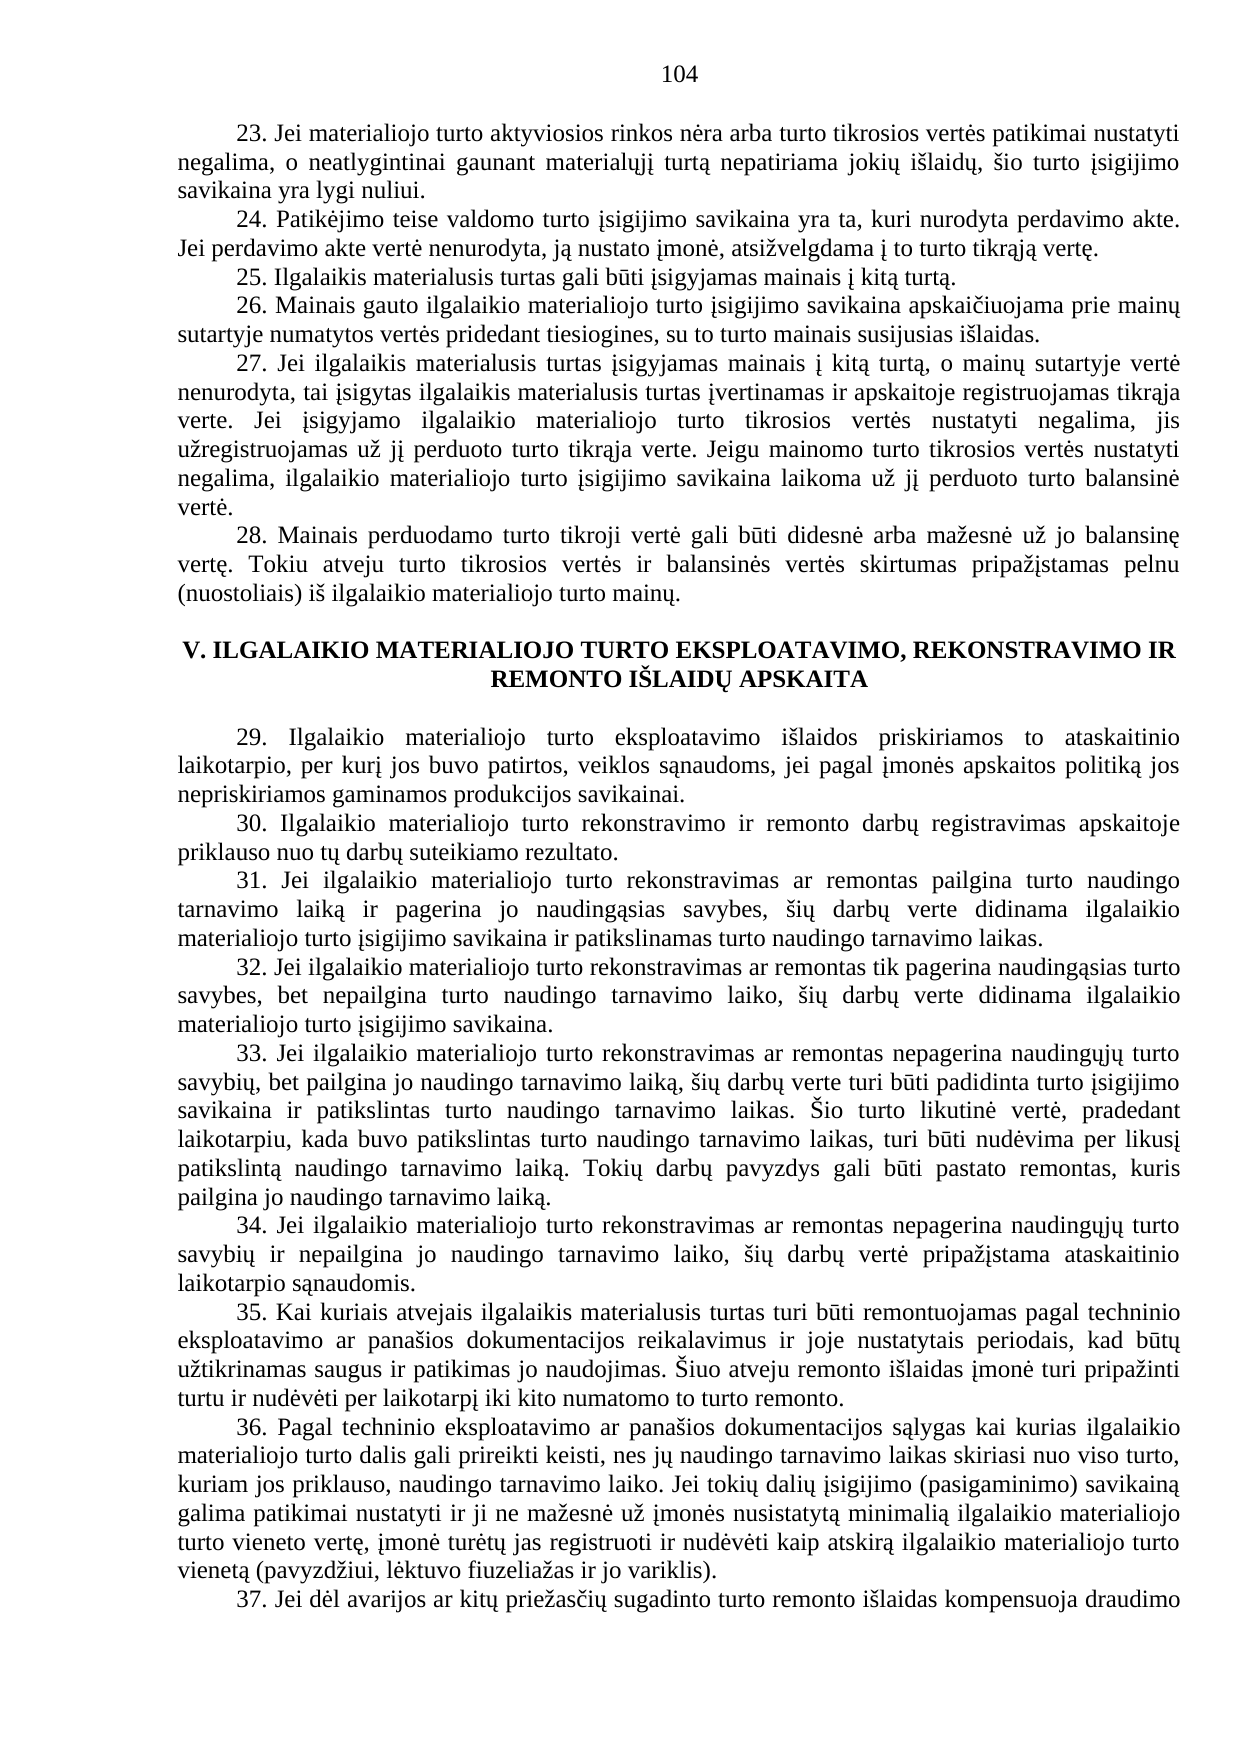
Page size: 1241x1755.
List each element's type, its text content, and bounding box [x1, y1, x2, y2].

text 27. Jei ilgalaikis materialusis turtas įsigyjamas mainais į kitą turtą, o mainų sutartyje vertė nenurodyta, tai įsigytas ilgalaikis materialusis turtas įvertinamas ir apskaitoje registruojamas tikrąja verte. Jei įsigyjamo ilgalaikio materialiojo turto tikrosios vertės nustatyti negalima, jis užregistruojamas už jį perduoto turto tikrąja verte. Jeigu mainomo turto tikrosios vertės nustatyti negalima, ilgalaikio materialiojo turto įsigijimo savikaina laikoma už jį perduoto turto balansinė vertė. [177, 348, 1181, 521]
text V. ILGALAIKIO MATERIALIOJO TURTO EKSPLOATAVIMO, REKONSTRAVIMO IR REMONTO IŠLAIDŲ APSKAITA [177, 636, 1181, 693]
text 23. Jei materialiojo turto aktyviosios rinkos nėra arba turto tikrosios vertės patikimai nustatyti negalima, o neatlygintinai gaunant materialųjį turtą nepatiriama jokių išlaidų, šio turto įsigijimo savikaina yra lygi nuliui. [177, 118, 1181, 204]
text 26. Mainais gauto ilgalaikio materialiojo turto įsigijimo savikaina apskaičiuojama prie mainų sutartyje numatytos vertės pridedant tiesiogines, su to turto mainais susijusias išlaidas. [177, 291, 1181, 348]
text 24. Patikėjimo teise valdomo turto įsigijimo savikaina yra ta, kuri nurodyta perdavimo akte. Jei perdavimo akte vertė nenurodyta, ją nustato įmonė, atsižvelgdama į to turto tikrąją vertę. [177, 204, 1181, 262]
text 25. Ilgalaikis materialusis turtas gali būti įsigyjamas mainais į kitą turtą. [177, 262, 1181, 291]
text 33. Jei ilgalaikio materialiojo turto rekonstravimas ar remontas nepagerina naudingųjų turto savybių, bet pailgina jo naudingo tarnavimo laiką, šių darbų verte turi būti padidinta turto įsigijimo savikaina ir patikslintas turto naudingo tarnavimo laikas. Šio turto likutinė vertė, pradedant laikotarpiu, kada buvo patikslintas turto naudingo tarnavimo laikas, turi būti nudėvima per likusį patikslintą naudingo tarnavimo laiką. Tokių darbų pavyzdys gali būti pastato remontas, kuris pailgina jo naudingo tarnavimo laiką. [177, 1038, 1181, 1211]
text 34. Jei ilgalaikio materialiojo turto rekonstravimas ar remontas nepagerina naudingųjų turto savybių ir nepailgina jo naudingo tarnavimo laiko, šių darbų vertė pripažįstama ataskaitinio laikotarpio sąnaudomis. [177, 1211, 1181, 1297]
text 28. Mainais perduodamo turto tikroji vertė gali būti didesnė arba mažesnė už jo balansinę vertę. Tokiu atveju turto tikrosios vertės ir balansinės vertės skirtumas pripažįstamas pelnu (nuostoliais) iš ilgalaikio materialiojo turto mainų. [177, 521, 1181, 607]
text 35. Kai kuriais atvejais ilgalaikis materialusis turtas turi būti remontuojamas pagal techninio eksploatavimo ar panašios dokumentacijos reikalavimus ir joje nustatytais periodais, kad būtų užtikrinamas saugus ir patikimas jo naudojimas. Šiuo atveju remonto išlaidas įmonė turi pripažinti turtu ir nudėvėti per laikotarpį iki kito numatomo to turto remonto. [177, 1297, 1181, 1412]
text 31. Jei ilgalaikio materialiojo turto rekonstravimas ar remontas pailgina turto naudingo tarnavimo laiką ir pagerina jo naudingąsias savybes, šių darbų verte didinama ilgalaikio materialiojo turto įsigijimo savikaina ir patikslinamas turto naudingo tarnavimo laikas. [177, 866, 1181, 952]
text 32. Jei ilgalaikio materialiojo turto rekonstravimas ar remontas tik pagerina naudingąsias turto savybes, bet nepailgina turto naudingo tarnavimo laiko, šių darbų verte didinama ilgalaikio materialiojo turto įsigijimo savikaina. [177, 952, 1181, 1038]
text 30. Ilgalaikio materialiojo turto rekonstravimo ir remonto darbų registravimas apskaitoje priklauso nuo tų darbų suteikiamo rezultato. [177, 808, 1181, 866]
text 29. Ilgalaikio materialiojo turto eksploatavimo išlaidos priskiriamos to ataskaitinio laikotarpio, per kurį jos buvo patirtos, veiklos sąnaudoms, jei pagal įmonės apskaitos politiką jos nepriskiriamos gaminamos produkcijos savikainai. [177, 722, 1181, 808]
text 36. Pagal techninio eksploatavimo ar panašios dokumentacijos sąlygas kai kurias ilgalaikio materialiojo turto dalis gali prireikti keisti, nes jų naudingo tarnavimo laikas skiriasi nuo viso turto, kuriam jos priklauso, naudingo tarnavimo laiko. Jei tokių dalių įsigijimo (pasigaminimo) savikainą galima patikimai nustatyti ir ji ne mažesnė už įmonės nusistatytą minimalią ilgalaikio materialiojo turto vieneto vertę, įmonė turėtų jas registruoti ir nudėvėti kaip atskirą ilgalaikio materialiojo turto vienetą (pavyzdžiui, lėktuvo fiuzeliažas ir jo variklis). [177, 1412, 1181, 1584]
text 37. Jei dėl avarijos ar kitų priežasčių sugadinto turto remonto išlaidas kompensuoja draudimo [177, 1584, 1181, 1613]
